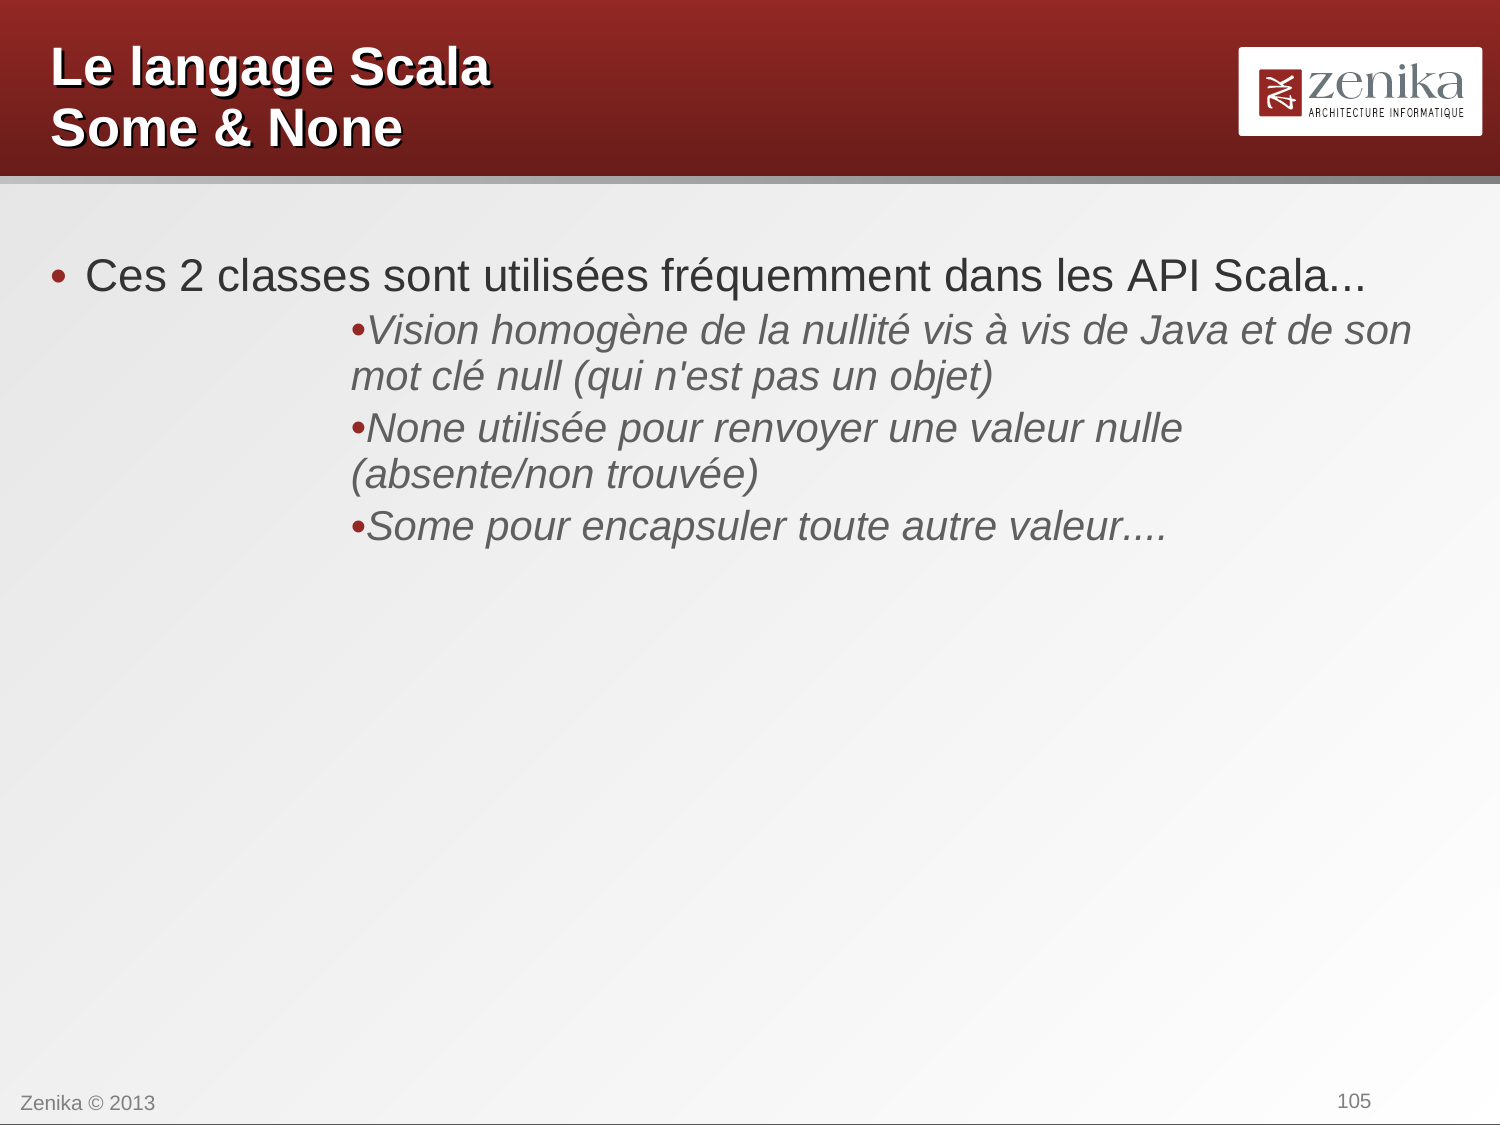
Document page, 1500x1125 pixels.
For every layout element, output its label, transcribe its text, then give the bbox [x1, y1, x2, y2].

picture [1257, 58, 1464, 125]
list Ces 2 classes sont utilisées fréquemment dans les API Scala... Vision homogène de la nullité vis à vis de Java et de son mot clé null (qui n'est pas un objet) None utilisée pour renvoyer une valeur nulle (absente/non trouvée) Some pour encapsuler toute autre valeur.... [50, 249, 1435, 1079]
title Le langage Scala Some & None [50, 15, 1206, 180]
